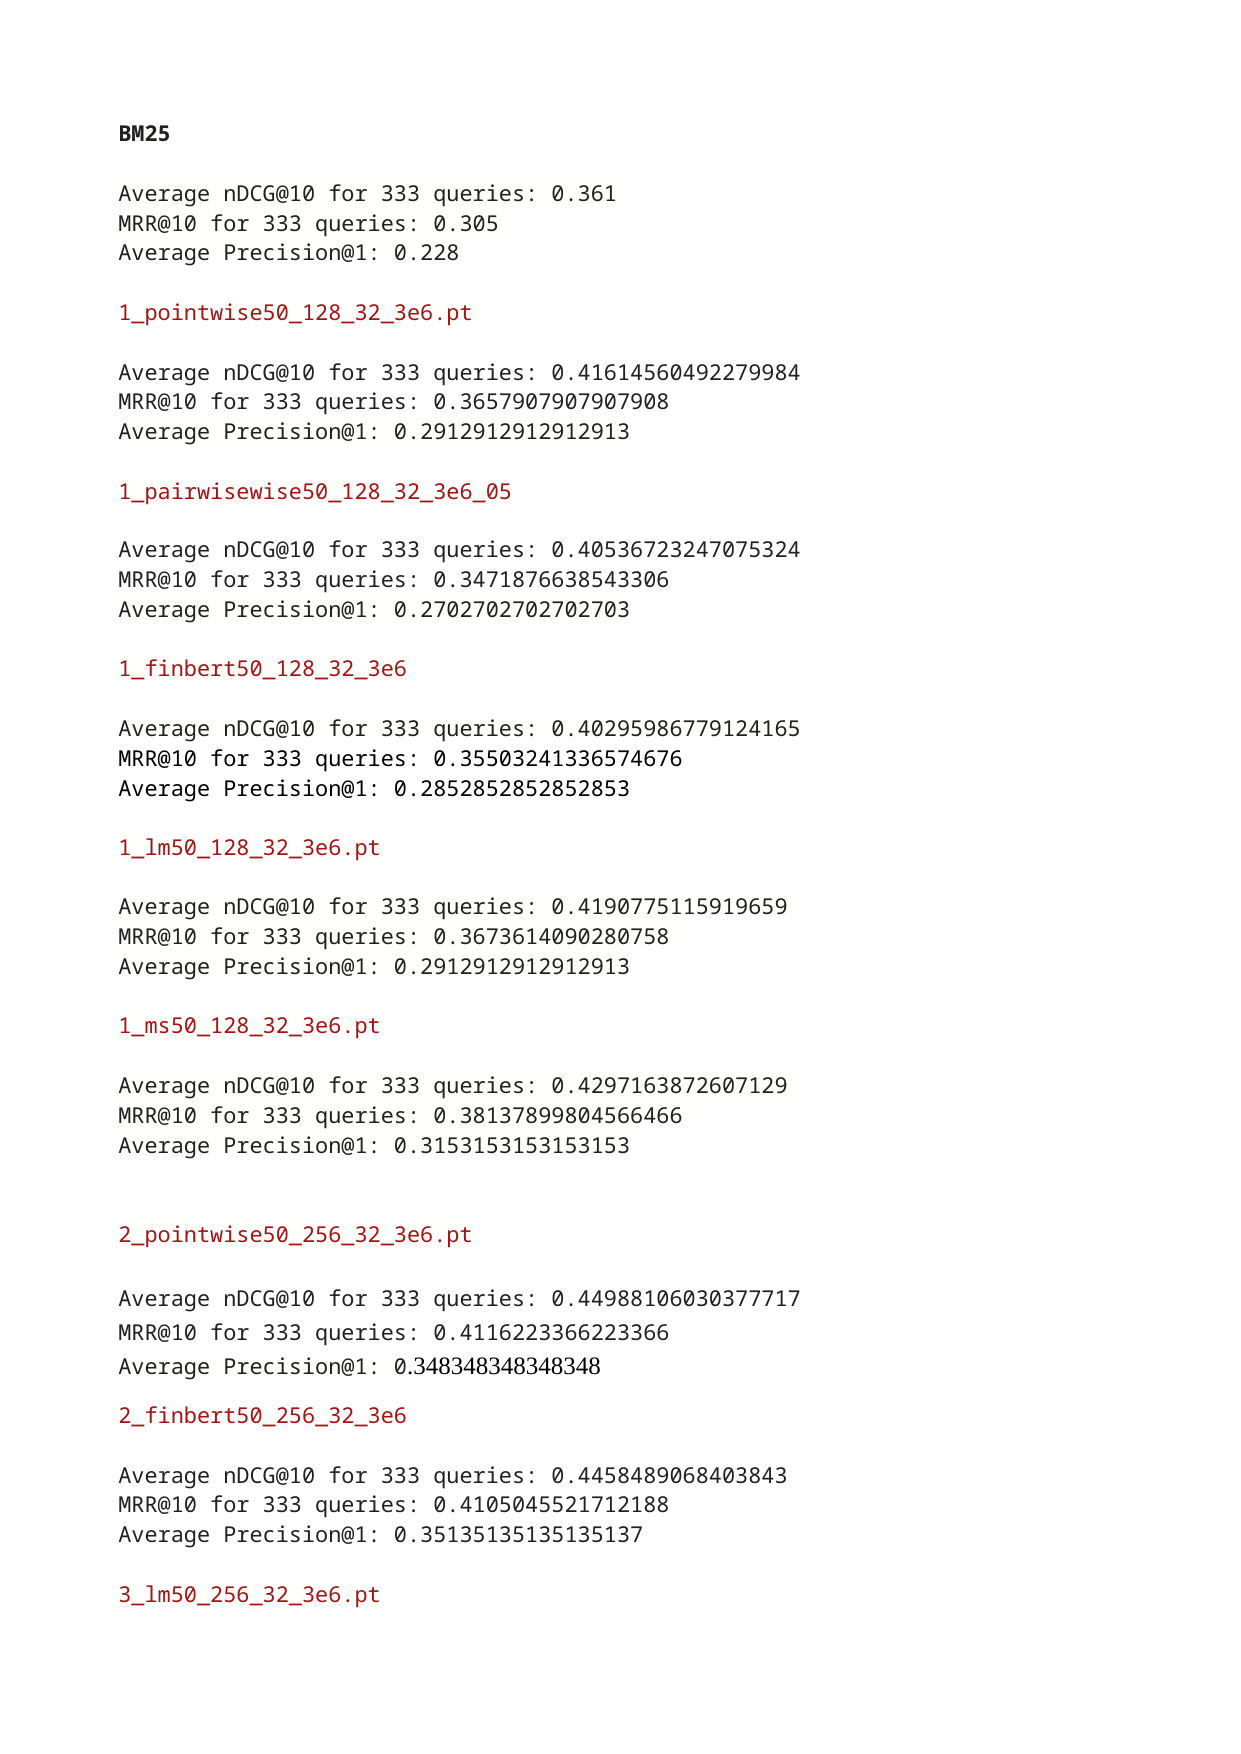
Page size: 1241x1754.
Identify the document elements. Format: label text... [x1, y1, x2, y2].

text Average nDCG@10 for 333 queries: 0.4190775115919659 MRR@10 for 333 queries: 0.3673614090280758 Average Precision@1: 0.2912912912912913 [118, 891, 1122, 981]
text Average nDCG@10 for 333 queries: 0.4458489068403843 [118, 1460, 1122, 1489]
text Average nDCG@10 for 333 queries: 0.40295986779124165 MRR@10 for 333 queries: 0.35503241336574676 [118, 713, 1122, 772]
text Average Precision@1: 0.35135135135135137 [118, 1519, 1122, 1549]
text Average Precision@1: 0.228 [118, 237, 1122, 267]
text MRR@10 for 333 queries: 0.38137899804566466 [118, 1100, 1122, 1130]
text Average Precision@1: 0.2852852852852853 [118, 772, 1122, 802]
text 2_finbert50_256_32_3e6 [118, 1400, 1122, 1430]
text 1_pointwise50_128_32_3e6.pt [118, 297, 1122, 327]
text 1_finbert50_128_32_3e6 [118, 653, 1122, 683]
text 1_ms50_128_32_3e6.pt [118, 1011, 1122, 1040]
text MRR@10 for 333 queries: 0.3657907907907908 [118, 386, 1122, 416]
text 3_lm50_256_32_3e6.pt [118, 1579, 1122, 1609]
text Average nDCG@10 for 333 queries: 0.361 [118, 178, 1122, 207]
text Average Precision@1: 0.2702702702702703 [118, 594, 1122, 623]
text MRR@10 for 333 queries: 0.305 [118, 207, 1122, 237]
text Average Precision@1: 0.2912912912912913 [118, 416, 1122, 446]
text Average Precision@1: 0.3153153153153153 [118, 1130, 1122, 1159]
text 1_lm50_128_32_3e6.pt [118, 832, 1122, 862]
text Average nDCG@10 for 333 queries: 0.40536723247075324 [118, 534, 1122, 564]
text Average nDCG@10 for 333 queries: 0.44988106030377717 MRR@10 for 333 queries: 0.4116223366223366 Average Precision@1: 0.348348348348348 [118, 1249, 1122, 1381]
text Average nDCG@10 for 333 queries: 0.41614560492279984 [118, 356, 1122, 386]
text 2_pointwise50_256_32_3e6.pt [118, 1219, 1122, 1249]
text MRR@10 for 333 queries: 0.4105045521712188 [118, 1489, 1122, 1519]
text Average nDCG@10 for 333 queries: 0.4297163872607129 [118, 1070, 1122, 1100]
text MRR@10 for 333 queries: 0.3471876638543306 [118, 564, 1122, 594]
text 1_pairwisewise50_128_32_3e6_05 [118, 476, 1122, 505]
text BM25 [118, 118, 1122, 148]
